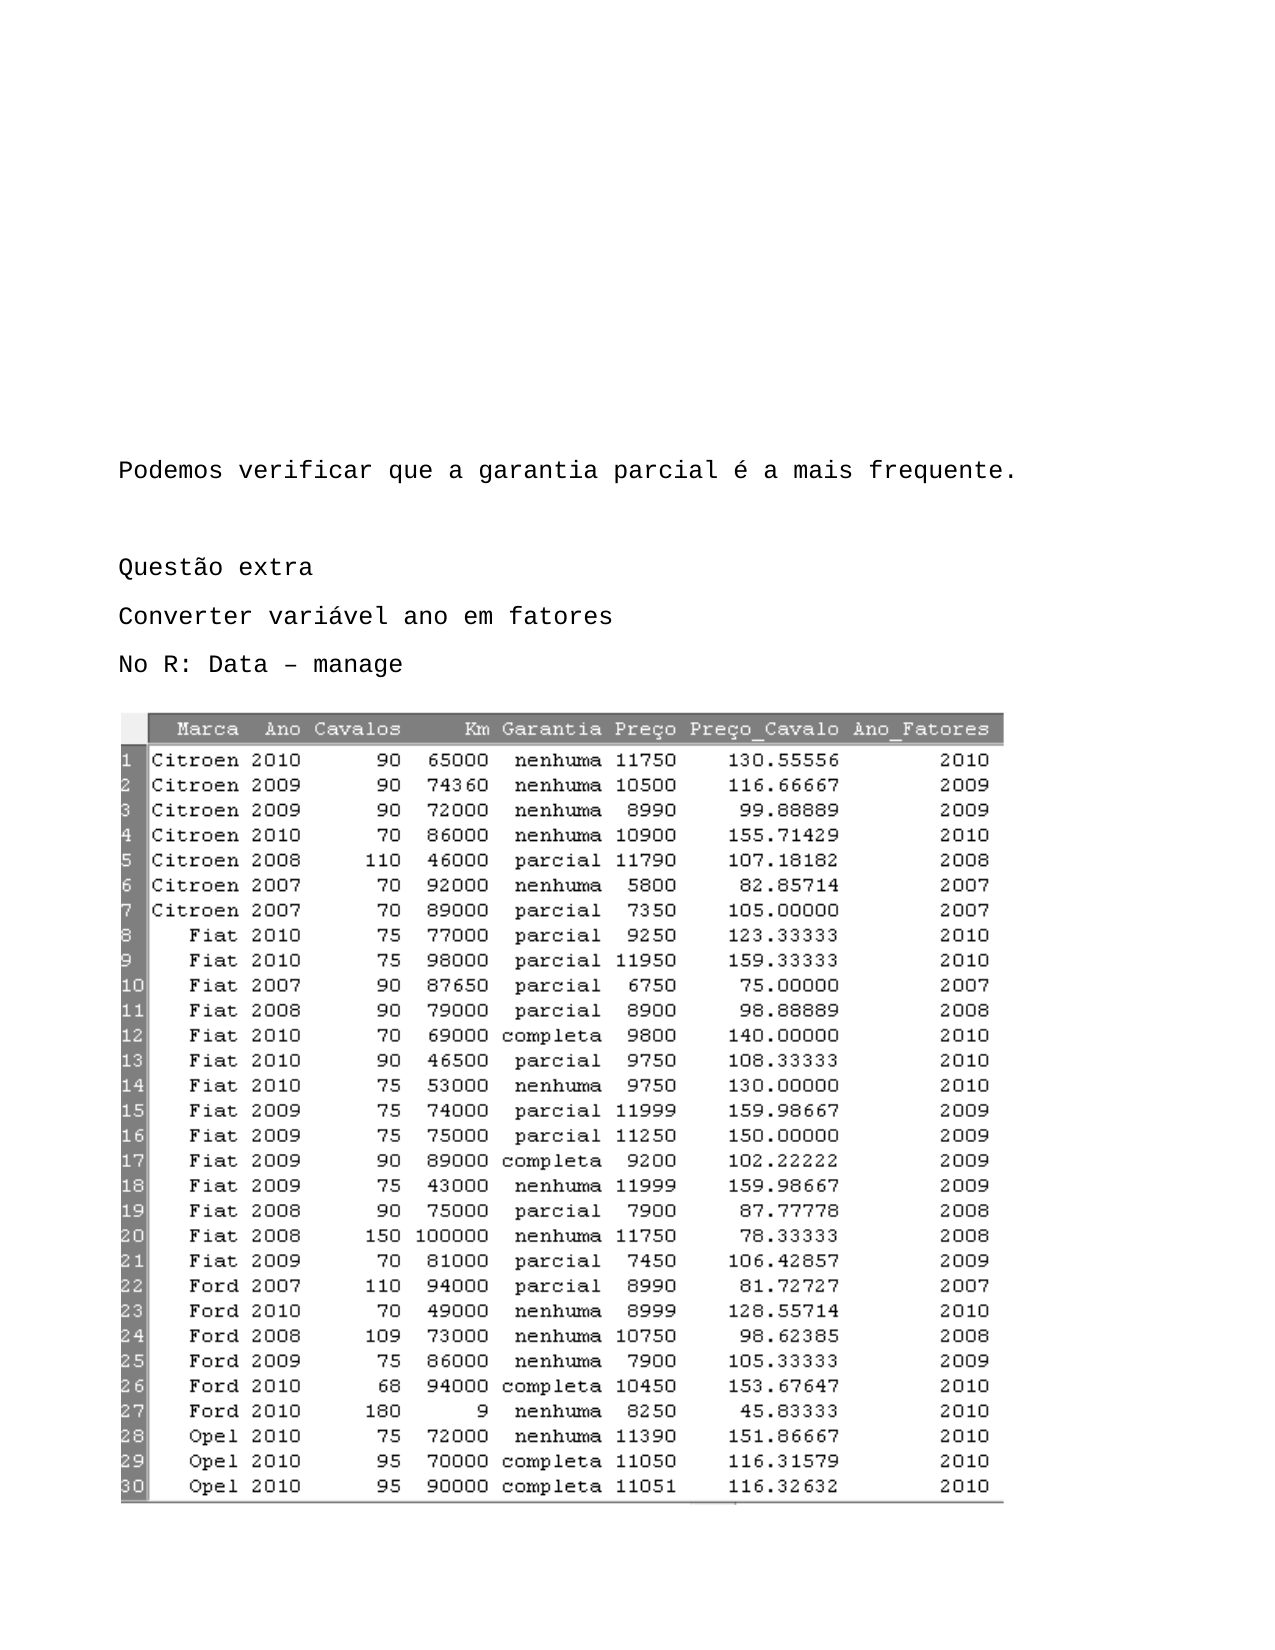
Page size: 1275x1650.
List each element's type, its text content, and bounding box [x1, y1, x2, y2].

text Questão extra [118, 555, 1157, 583]
text Converter variável ano em fatores [118, 603, 1157, 632]
text No R: Data – manage [118, 652, 1157, 680]
picture [121, 707, 1004, 1505]
text Podemos verificar que a garantia parcial é a mais frequente. [118, 458, 1157, 486]
